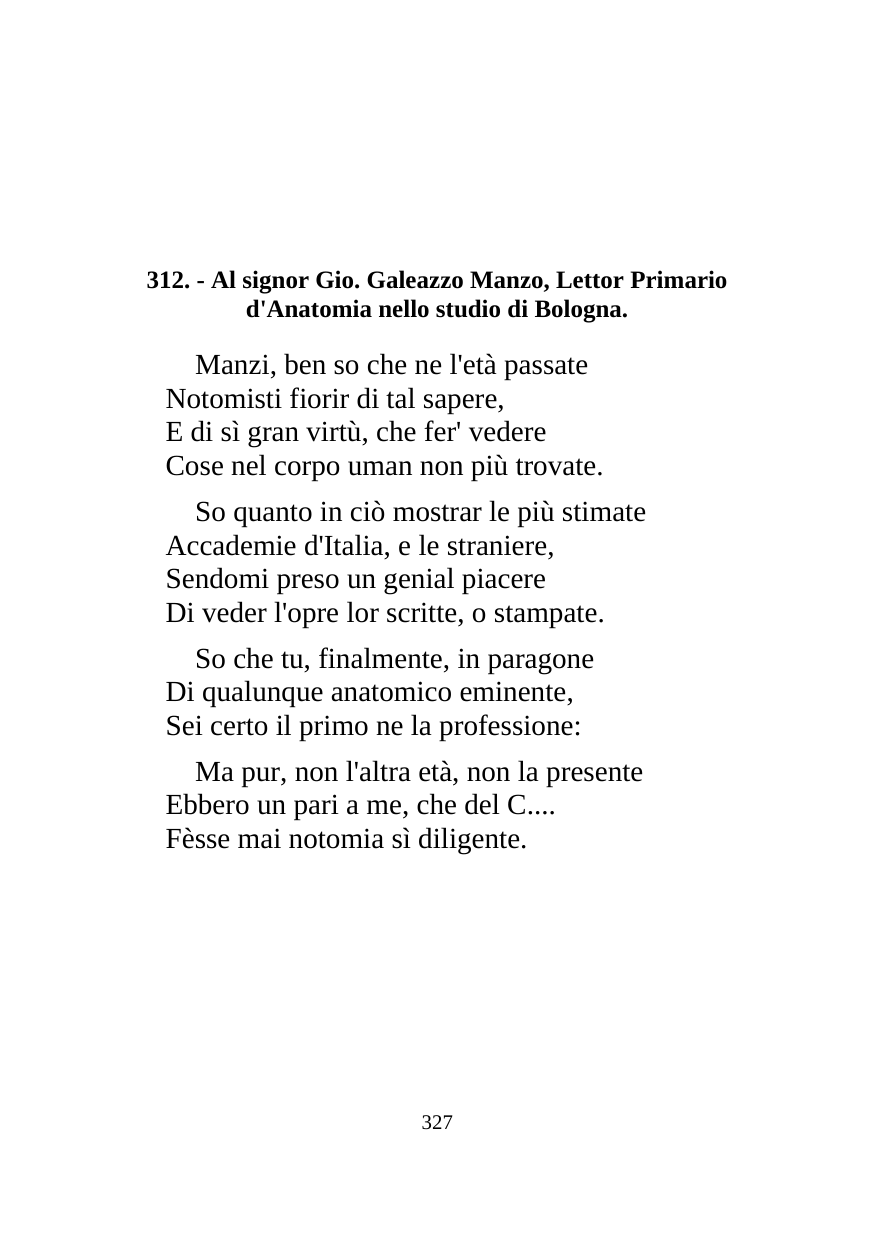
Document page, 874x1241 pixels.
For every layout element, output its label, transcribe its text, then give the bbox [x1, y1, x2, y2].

text Manzi, ben so che ne l'età passate Notomisti fiorir di tal sapere, E di sì gran virtù, che fer' vedere Cose nel corpo uman non più trovate. [165, 347, 768, 482]
text Ma pur, non l'altra età, non la presente Ebbero un pari a me, che del C.... Fèsse mai notomia sì diligente. [165, 754, 768, 854]
text So che tu, finalmente, in paragone Di qualunque anatomico eminente, Sei certo il primo ne la professione: [165, 641, 768, 741]
text So quanto in ciò mostrar le più stimate Accademie d'Italia, e le straniere, Sendomi preso un genial piacere Di veder l'opre lor scritte, o stampate. [165, 494, 768, 628]
text 312. - Al signor Gio. Galeazzo Manzo, Lettor Primario d'Anatomia nello studio di Bologna. [106, 265, 768, 322]
